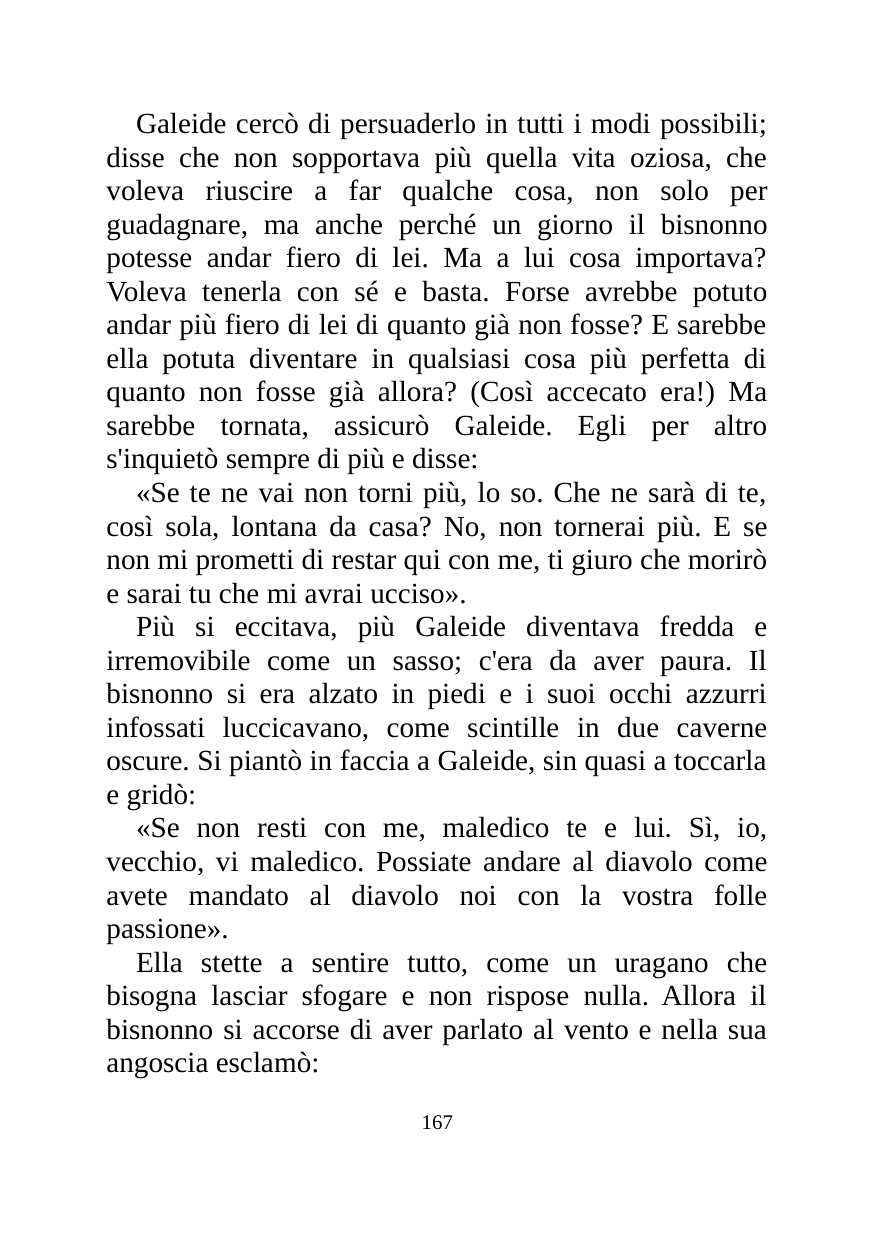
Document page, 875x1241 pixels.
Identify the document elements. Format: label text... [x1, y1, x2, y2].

text Ella stette a sentire tutto, come un uragano che bisogna lasciar sfogare e non rispose nulla. Allora il bisnonno si accorse di aver parlato al vento e nella sua angoscia esclamò: [106, 945, 768, 1079]
text «Se te ne vai non torni più, lo so. Che ne sarà di te, così sola, lontana da casa? No, non tornerai più. E se non mi prometti di restar qui con me, ti giuro che morirò e sarai tu che mi avrai ucciso». [106, 475, 768, 609]
text Galeide cercò di persuaderlo in tutti i modi possibili; disse che non sopportava più quella vita oziosa, che voleva riuscire a far qualche cosa, non solo per guadagnare, ma anche perché un giorno il bisnonno potesse andar fiero di lei. Ma a lui cosa importava? Voleva tenerla con sé e basta. Forse avrebbe potuto andar più fiero di lei di quanto già non fosse? E sarebbe ella potuta diventare in qualsiasi cosa più perfetta di quanto non fosse già allora? (Così accecato era!) Ma sarebbe tornata, assicurò Galeide. Egli per altro s'inquietò sempre di più e disse: [106, 106, 768, 475]
text Più si eccitava, più Galeide diventava fredda e irremovibile come un sasso; c'era da aver paura. Il bisnonno si era alzato in piedi e i suoi occhi azzurri infossati luccicavano, come scintille in due caverne oscure. Si piantò in faccia a Galeide, sin quasi a toccarla e gridò: [106, 609, 768, 811]
text «Se non resti con me, maledico te e lui. Sì, io, vecchio, vi maledico. Possiate andare al diavolo come avete mandato al diavolo noi con la vostra folle passione». [106, 811, 768, 945]
